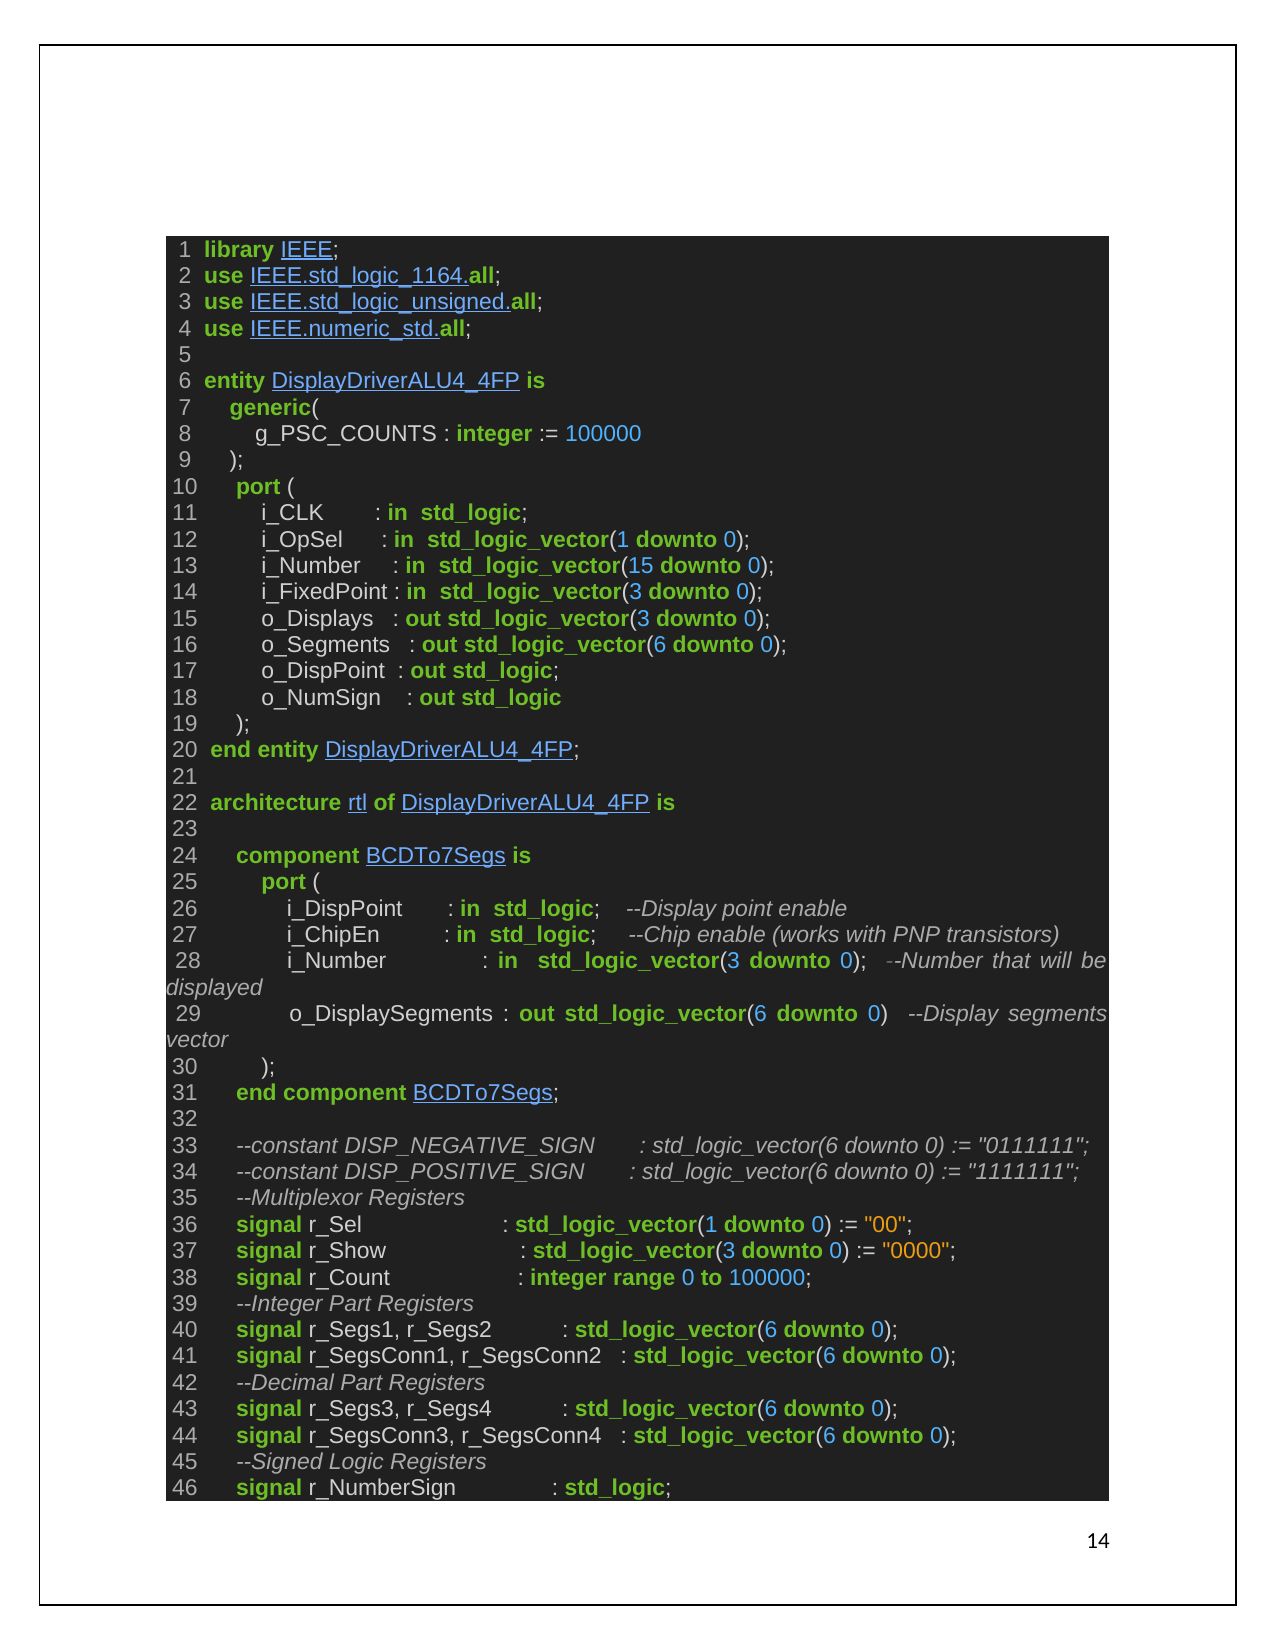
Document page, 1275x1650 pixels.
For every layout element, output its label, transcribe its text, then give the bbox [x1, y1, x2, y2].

text 36 signal r_Sel : std_logic_vector(1 downto 0) := "00"; [166, 1211, 1109, 1237]
text 20 end entity DisplayDriverALU4_4FP; [166, 736, 1109, 763]
text 41 signal r_SegsConn1, r_SegsConn2 : std_logic_vector(6 downto 0); [166, 1342, 1109, 1369]
text 7 generic( [166, 394, 1109, 420]
text 42 --Decimal Part Registers [166, 1369, 1109, 1395]
text 17 o_DispPoint : out std_logic; [166, 657, 1109, 684]
text 44 signal r_SegsConn3, r_SegsConn4 : std_logic_vector(6 downto 0); [166, 1422, 1109, 1448]
text 8 g_PSC_COUNTS : integer := 100000 [166, 420, 1109, 446]
text 38 signal r_Count : integer range 0 to 100000; [166, 1263, 1109, 1290]
text 28 i_Number : in std_logic_vector(3 downto 0); --Number that will be displayed [166, 947, 1109, 1000]
text 24 component BCDTo7Segs is [166, 842, 1109, 868]
text 5 [166, 341, 1109, 367]
text 31 end component BCDTo7Segs; [166, 1079, 1109, 1105]
text 37 signal r_Show : std_logic_vector(3 downto 0) := "0000"; [166, 1237, 1109, 1263]
text 43 signal r_Segs3, r_Segs4 : std_logic_vector(6 downto 0); [166, 1395, 1109, 1422]
text 34 --constant DISP_POSITIVE_SIGN : std_logic_vector(6 downto 0) := "1111111"; [166, 1158, 1109, 1184]
text 40 signal r_Segs1, r_Segs2 : std_logic_vector(6 downto 0); [166, 1316, 1109, 1342]
text 12 i_OpSel : in std_logic_vector(1 downto 0); [166, 526, 1109, 552]
text 3 use IEEE.std_logic_unsigned.all; [166, 288, 1109, 315]
text 30 ); [166, 1053, 1109, 1079]
text 18 o_NumSign : out std_logic [166, 684, 1109, 710]
text 22 architecture rtl of DisplayDriverALU4_4FP is [166, 789, 1109, 815]
text 33 --constant DISP_NEGATIVE_SIGN : std_logic_vector(6 downto 0) := "0111111"; [166, 1132, 1109, 1158]
text 9 ); [166, 446, 1109, 473]
text 23 [166, 815, 1109, 842]
text 6 entity DisplayDriverALU4_4FP is [166, 367, 1109, 394]
text 10 port ( [166, 473, 1109, 499]
text 19 ); [166, 710, 1109, 736]
text 39 --Integer Part Registers [166, 1290, 1109, 1316]
text 4 use IEEE.numeric_std.all; [166, 315, 1109, 341]
text 46 signal r_NumberSign : std_logic; [166, 1474, 1109, 1501]
text 27 i_ChipEn : in std_logic; --Chip enable (works with PNP transistors) [166, 921, 1109, 947]
text 26 i_DispPoint : in std_logic; --Display point enable [166, 894, 1109, 921]
text 29 o_DisplaySegments : out std_logic_vector(6 downto 0) --Display segments vector [166, 1000, 1109, 1053]
text 11 i_CLK : in std_logic; [166, 499, 1109, 526]
text 2 use IEEE.std_logic_1164.all; [166, 262, 1109, 288]
text 32 [166, 1105, 1109, 1132]
text 25 port ( [166, 868, 1109, 894]
text 1 library IEEE; [166, 236, 1109, 262]
text 35 --Multiplexor Registers [166, 1184, 1109, 1211]
text 21 [166, 763, 1109, 789]
text 45 --Signed Logic Registers [166, 1448, 1109, 1474]
text 15 o_Displays : out std_logic_vector(3 downto 0); [166, 604, 1109, 631]
text 14 i_FixedPoint : in std_logic_vector(3 downto 0); [166, 578, 1109, 604]
text 16 o_Segments : out std_logic_vector(6 downto 0); [166, 631, 1109, 657]
text 13 i_Number : in std_logic_vector(15 downto 0); [166, 552, 1109, 578]
